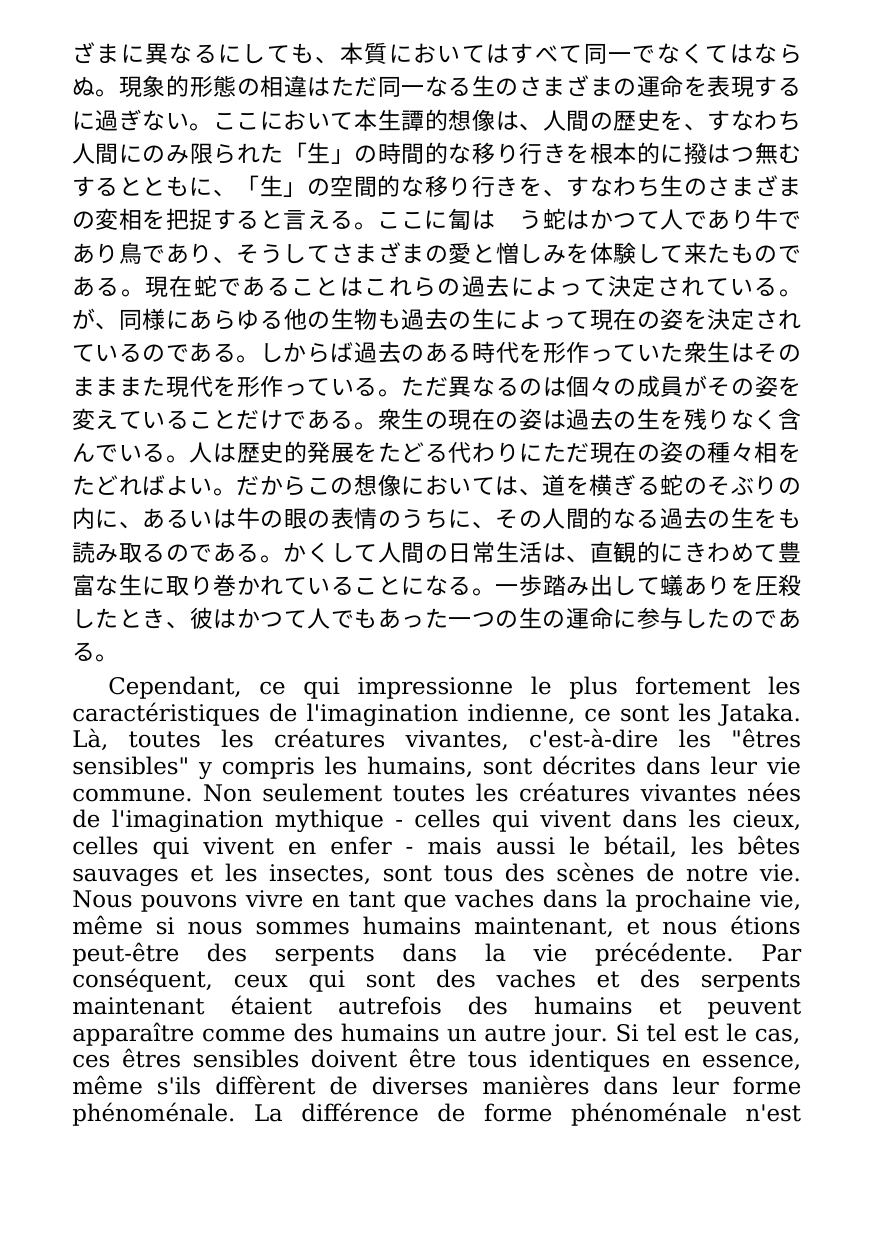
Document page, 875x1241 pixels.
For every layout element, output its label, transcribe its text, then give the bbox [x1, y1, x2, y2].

text ざまに異なるにしても、本質においてはすべて同一でなくてはならぬ。現象的形態の相違はただ同一なる生のさまざまの運命を表現するに過ぎない。ここにおいて本生譚的想像は、人間の歴史を、すなわち人間にのみ限られた「生」の時間的な移り行きを根本的に撥はつ無む するとともに、「生」の空間的な移り行きを、すなわち生のさまざまの変相を把捉すると言える。ここに匐は う蛇はかつて人であり牛であり鳥であり、そうしてさまざまの愛と憎しみを体験して来たものである。現在蛇であることはこれらの過去によって決定されている。が、同様にあらゆる他の生物も過去の生によって現在の姿を決定されているのである。しからば過去のある時代を形作っていた衆生はそのまままた現代を形作っている。ただ異なるのは個々の成員がその姿を変えていることだけである。衆生の現在の姿は過去の生を残りなく含んでいる。人は歴史的発展をたどる代わりにただ現在の姿の種々相をたどればよい。だからこの想像においては、道を横ぎる蛇のそぶりの内に、あるいは牛の眼の表情のうちに、その人間的なる過去の生をも読み取るのである。かくして人間の日常生活は、直観的にきわめて豊富な生に取り巻かれていることになる。一歩踏み出して蟻ありを圧殺したとき、彼はかつて人でもあった一つの生の運命に参与したのである。 [72, 36, 802, 667]
text Cependant, ce qui impressionne le plus fortement les caractéristiques de l'imagination indienne, ce sont les Jataka. Là, toutes les créatures vivantes, c'est-à-dire les "êtres sensibles" y compris les humains, sont décrites dans leur vie commune. Non seulement toutes les créatures vivantes nées de l'imagination mythique - celles qui vivent dans les cieux, celles qui vivent en enfer - mais aussi le bétail, les bêtes sauvages et les insectes, sont tous des scènes de notre vie. Nous pouvons vivre en tant que vaches dans la prochaine vie, même si nous sommes humains maintenant, et nous étions peut-être des serpents dans la vie précédente. Par conséquent, ceux qui sont des vaches et des serpents maintenant étaient autrefois des humains et peuvent apparaître comme des humains un autre jour. Si tel est le cas, ces êtres sensibles doivent être tous identiques en essence, même s'ils diffèrent de diverses manières dans leur forme phénoménale. La différence de forme phénoménale n'est [72, 673, 802, 1127]
